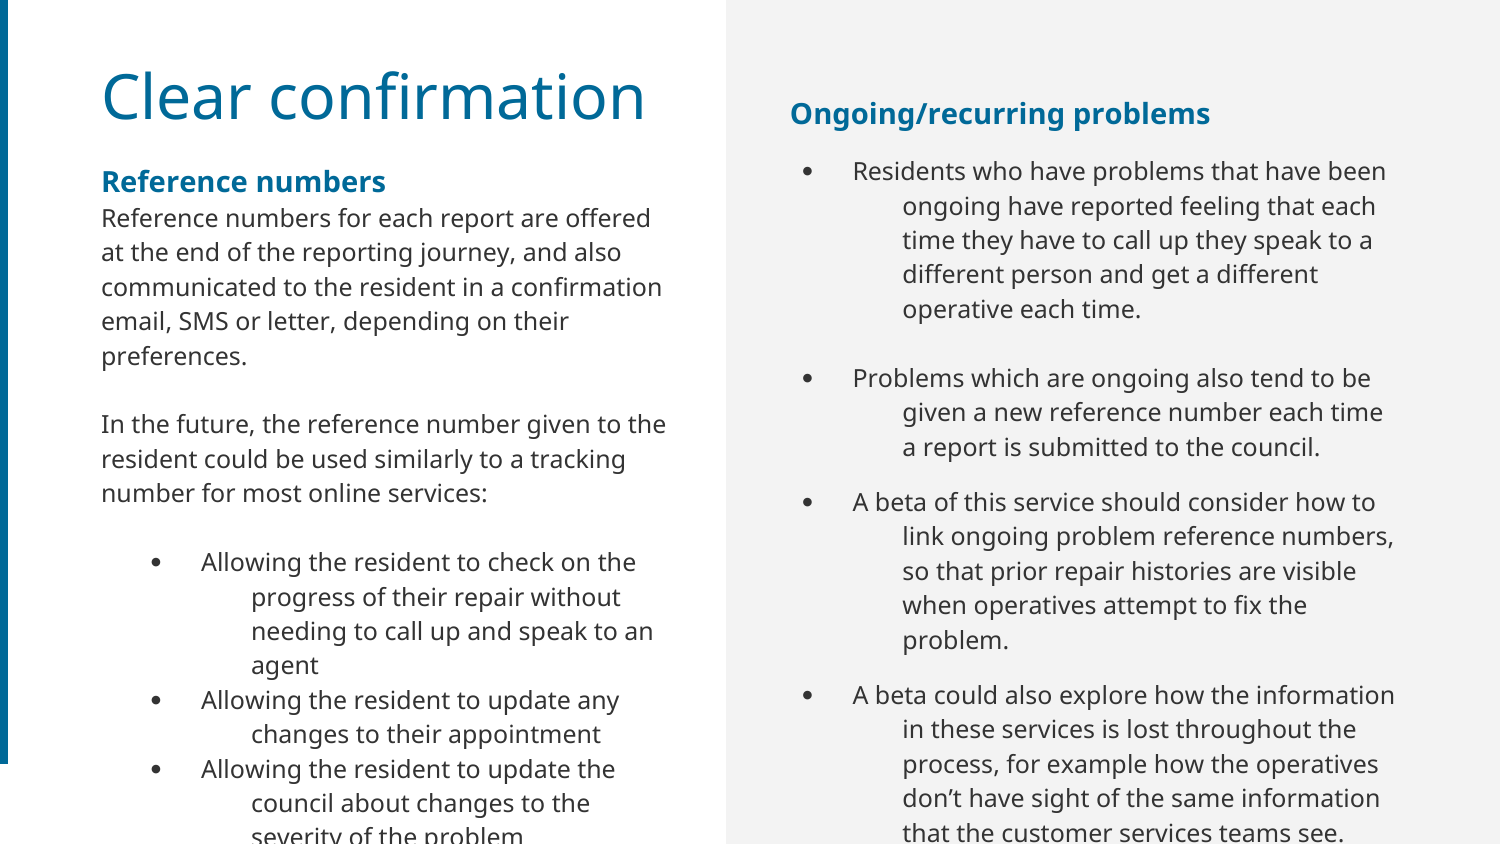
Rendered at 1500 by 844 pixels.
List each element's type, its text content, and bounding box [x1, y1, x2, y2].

text_box Clear confirmation [85, 42, 727, 198]
text_box [726, 0, 1500, 844]
text_box Reference numbers Reference numbers for each report are offered at the end of the reporting journey, and also communicated to the resident in a confirmation email, SMS or letter, depending on their preferences. In the future, the reference number given to the resident could be used similarly to a tracking number for most online services: Allowing the resident to check on the progress of their repair without needing to call up and speak to an agent Allowing the resident to update any changes to their appointment Allowing the resident to update the council about changes to the severity of the problem [85, 142, 694, 794]
text_box Ongoing/recurring problems Residents who have problems that have been ongoing have reported feeling that each time they have to call up they speak to a different person and get a different operative each time. Problems which are ongoing also tend to be given a new reference number each time a report is submitted to the council. A beta of this service should consider how to link ongoing problem reference numbers, so that prior repair histories are visible when operatives attempt to fix the problem. A beta could also explore how the information in these services is lost throughout the process, for example how the operatives don’t have sight of the same information that the customer services teams see. [775, 75, 1416, 713]
